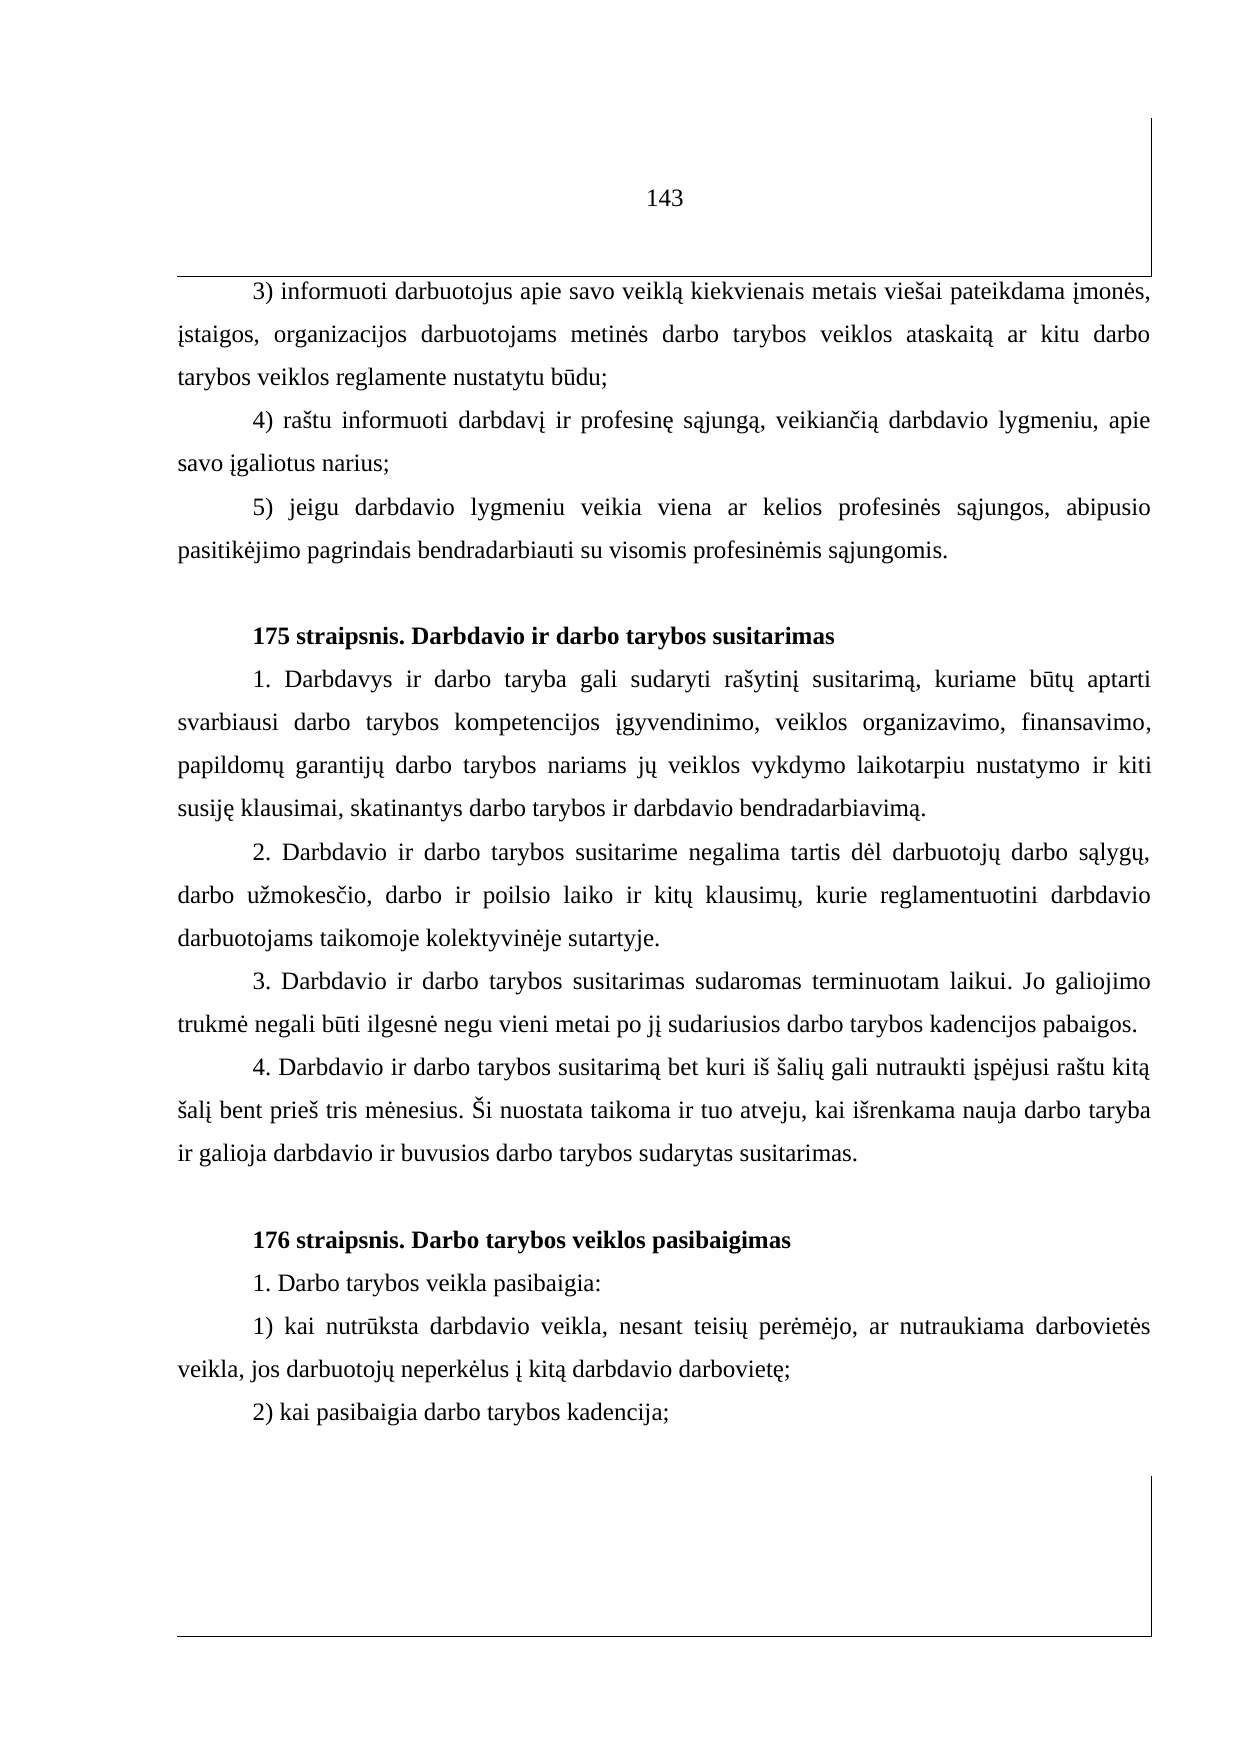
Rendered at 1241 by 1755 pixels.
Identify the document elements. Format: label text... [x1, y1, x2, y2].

subtitle 175 straipsnis. Darbdavio ir darbo tarybos susitarimas [177, 621, 1152, 650]
text 3) informuoti darbuotojus apie savo veiklą kiekvienais metais viešai pateikdama įmonės, įstaigos, organizacijos darbuotojams metinės darbo tarybos veiklos ataskaitą ar kitu darbo tarybos veiklos reglamente nustatytu būdu; [177, 276, 1152, 391]
text 4) raštu informuoti darbdavį ir profesinę sąjungą, veikiančią darbdavio lygmeniu, apie savo įgaliotus narius; [177, 405, 1152, 477]
text 2) kai pasibaigia darbo tarybos kadencija; [177, 1397, 1152, 1426]
subtitle 176 straipsnis. Darbo tarybos veiklos pasibaigimas [177, 1225, 1152, 1253]
text 3. Darbdavio ir darbo tarybos susitarimas sudaromas terminuotam laikui. Jo galiojimo trukmė negali būti ilgesnė negu vieni metai po jį sudariusios darbo tarybos kadencijos pabaigos. [177, 966, 1152, 1038]
text 4. Darbdavio ir darbo tarybos susitarimą bet kuri iš šalių gali nutraukti įspėjusi raštu kitą šalį bent prieš tris mėnesius. Ši nuostata taikoma ir tuo atveju, kai išrenkama nauja darbo taryba ir galioja darbdavio ir buvusios darbo tarybos sudarytas susitarimas. [177, 1052, 1152, 1167]
text 1) kai nutrūksta darbdavio veikla, nesant teisių perėmėjo, ar nutraukiama darbovietės veikla, jos darbuotojų neperkėlus į kitą darbdavio darbovietę; [177, 1311, 1152, 1383]
text 2. Darbdavio ir darbo tarybos susitarime negalima tartis dėl darbuotojų darbo sąlygų, darbo užmokesčio, darbo ir poilsio laiko ir kitų klausimų, kurie reglamentuotini darbdavio darbuotojams taikomoje kolektyvinėje sutartyje. [177, 837, 1152, 952]
text 1. Darbo tarybos veikla pasibaigia: [177, 1268, 1152, 1297]
text 5) jeigu darbdavio lygmeniu veikia viena ar kelios profesinės sąjungos, abipusio pasitikėjimo pagrindais bendradarbiauti su visomis profesinėmis sąjungomis. [177, 492, 1152, 563]
text 1. Darbdavys ir darbo taryba gali sudaryti rašytinį susitarimą, kuriame būtų aptarti svarbiausi darbo tarybos kompetencijos įgyvendinimo, veiklos organizavimo, finansavimo, papildomų garantijų darbo tarybos nariams jų veiklos vykdymo laikotarpiu nustatymo ir kiti susiję klausimai, skatinantys darbo tarybos ir darbdavio bendradarbiavimą. [177, 664, 1152, 822]
